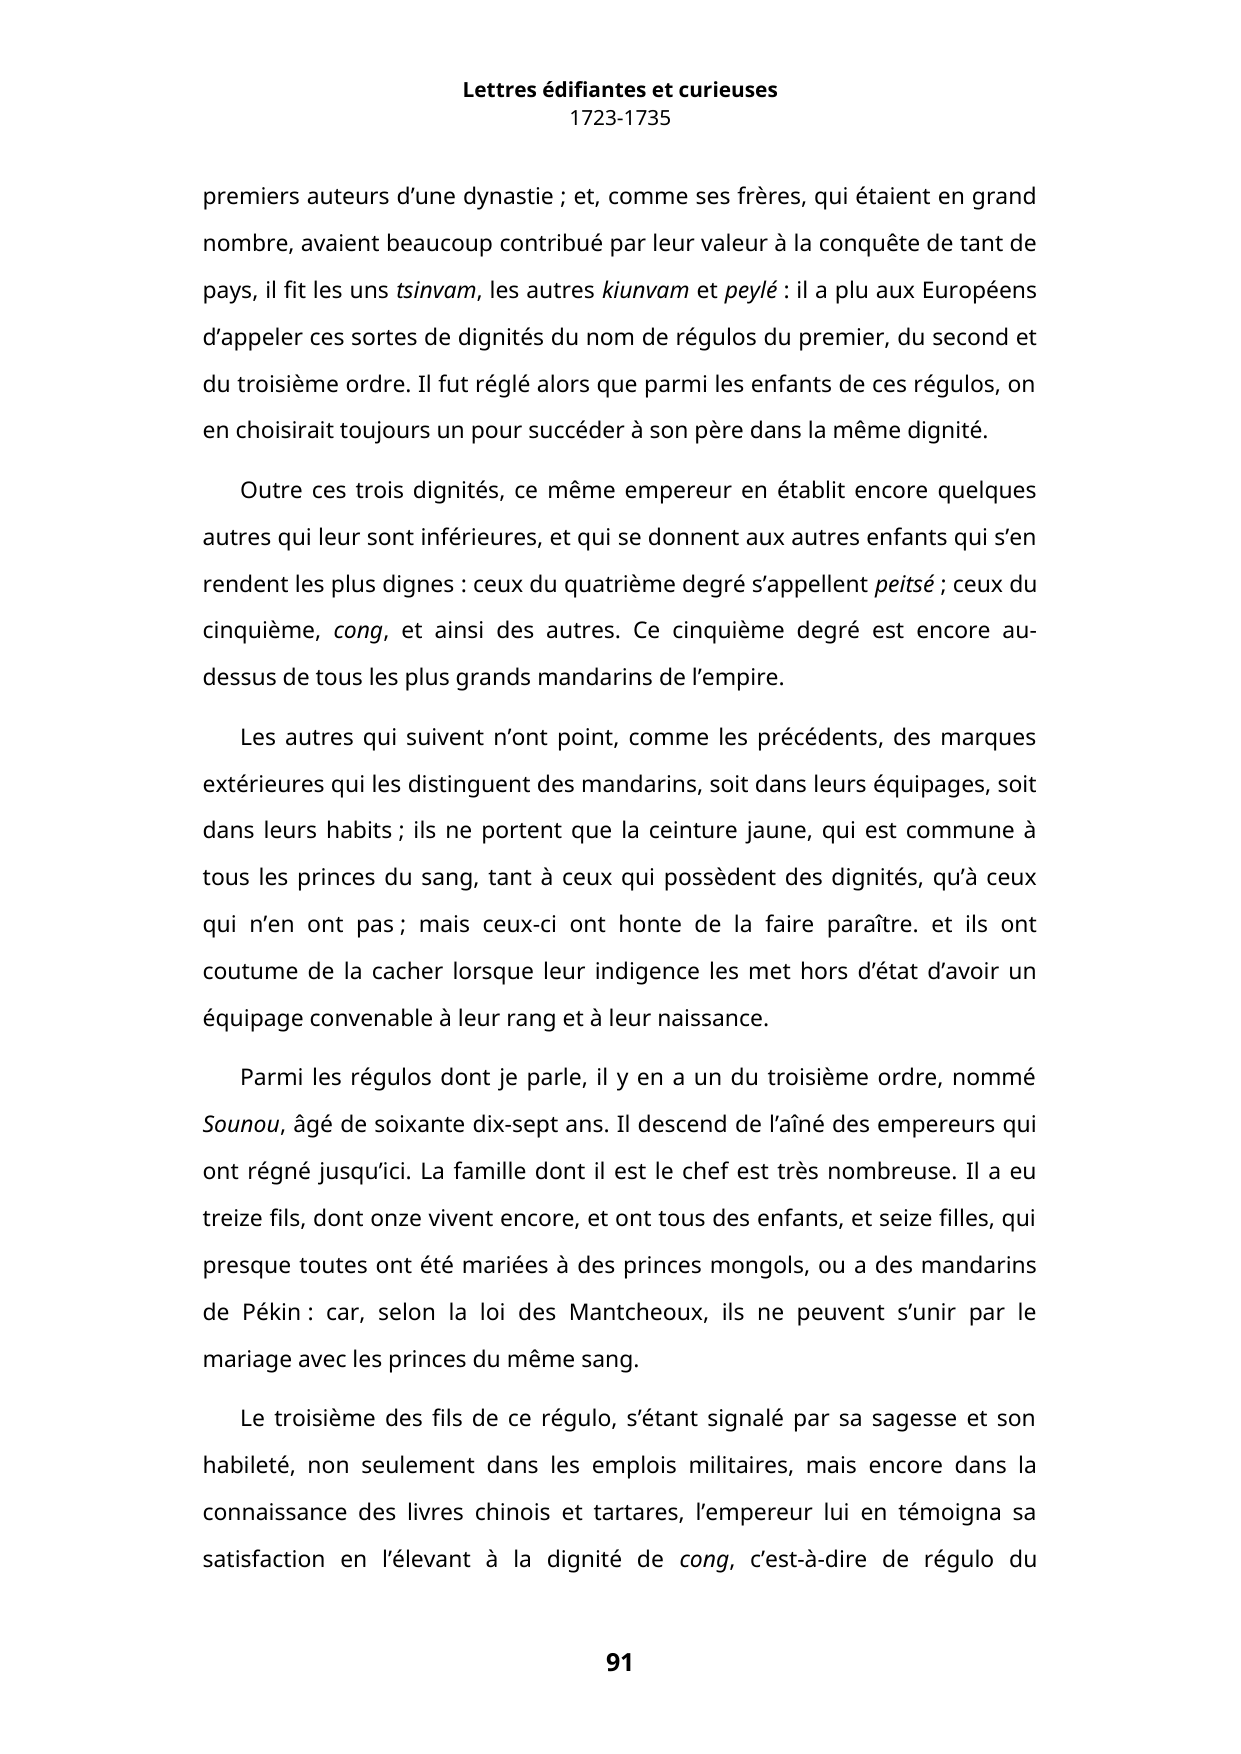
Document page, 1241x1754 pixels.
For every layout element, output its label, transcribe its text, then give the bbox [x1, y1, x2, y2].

text premiers auteurs d’une dynastie ; et, comme ses frères, qui étaient en grand nombre, avaient beaucoup contribué par leur valeur à la conquête de tant de pays, il fit les uns tsinvam, les autres kiunvam et peylé : il a plu aux Européens d’appeler ces sortes de dignités du nom de régulos du premier, du second et du troisième ordre. Il fut réglé alors que parmi les enfants de ces régulos, on en choisirait toujours un pour succéder à son père dans la même dignité. [202, 180, 1038, 446]
text Le troisième des fils de ce régulo, s’étant signalé par sa sagesse et son habileté, non seulement dans les emplois militaires, mais encore dans la connaissance des livres chinois et tartares, l’empereur lui en témoigna sa satisfaction en l’élevant à la dignité de cong, c’est-à-dire de régulo du [202, 1402, 1038, 1574]
text Les autres qui suivent n’ont point, comme les précédents, des marques extérieures qui les distinguent des mandarins, soit dans leurs équipages, soit dans leurs habits ; ils ne portent que la ceinture jaune, qui est commune à tous les princes du sang, tant à ceux qui possèdent des dignités, qu’à ceux qui n’en ont pas ; mais ceux-ci ont honte de la faire paraître. et ils ont coutume de la cacher lorsque leur indigence les met hors d’état d’avoir un équipage convenable à leur rang et à leur naissance. [202, 721, 1038, 1033]
text Outre ces trois dignités, ce même empereur en établit encore quelques autres qui leur sont inférieures, et qui se donnent aux autres enfants qui s’en rendent les plus dignes : ceux du quatrième degré s’appellent peitsé ; ceux du cinquième, cong, et ainsi des autres. Ce cinquième degré est encore au-dessus de tous les plus grands mandarins de l’empire. [202, 474, 1038, 692]
text Parmi les régulos dont je parle, il y en a un du troisième ordre, nommé Sounou, âgé de soixante dix-sept ans. Il descend de l’aîné des empereurs qui ont régné jusqu’ici. La famille dont il est le chef est très nombreuse. Il a eu treize fils, dont onze vivent encore, et ont tous des enfants, et seize filles, qui presque toutes ont été mariées à des princes mongols, ou a des mandarins de Pékin : car, selon la loi des Mantcheoux, ils ne peuvent s’unir par le mariage avec les princes du même sang. [202, 1061, 1038, 1374]
